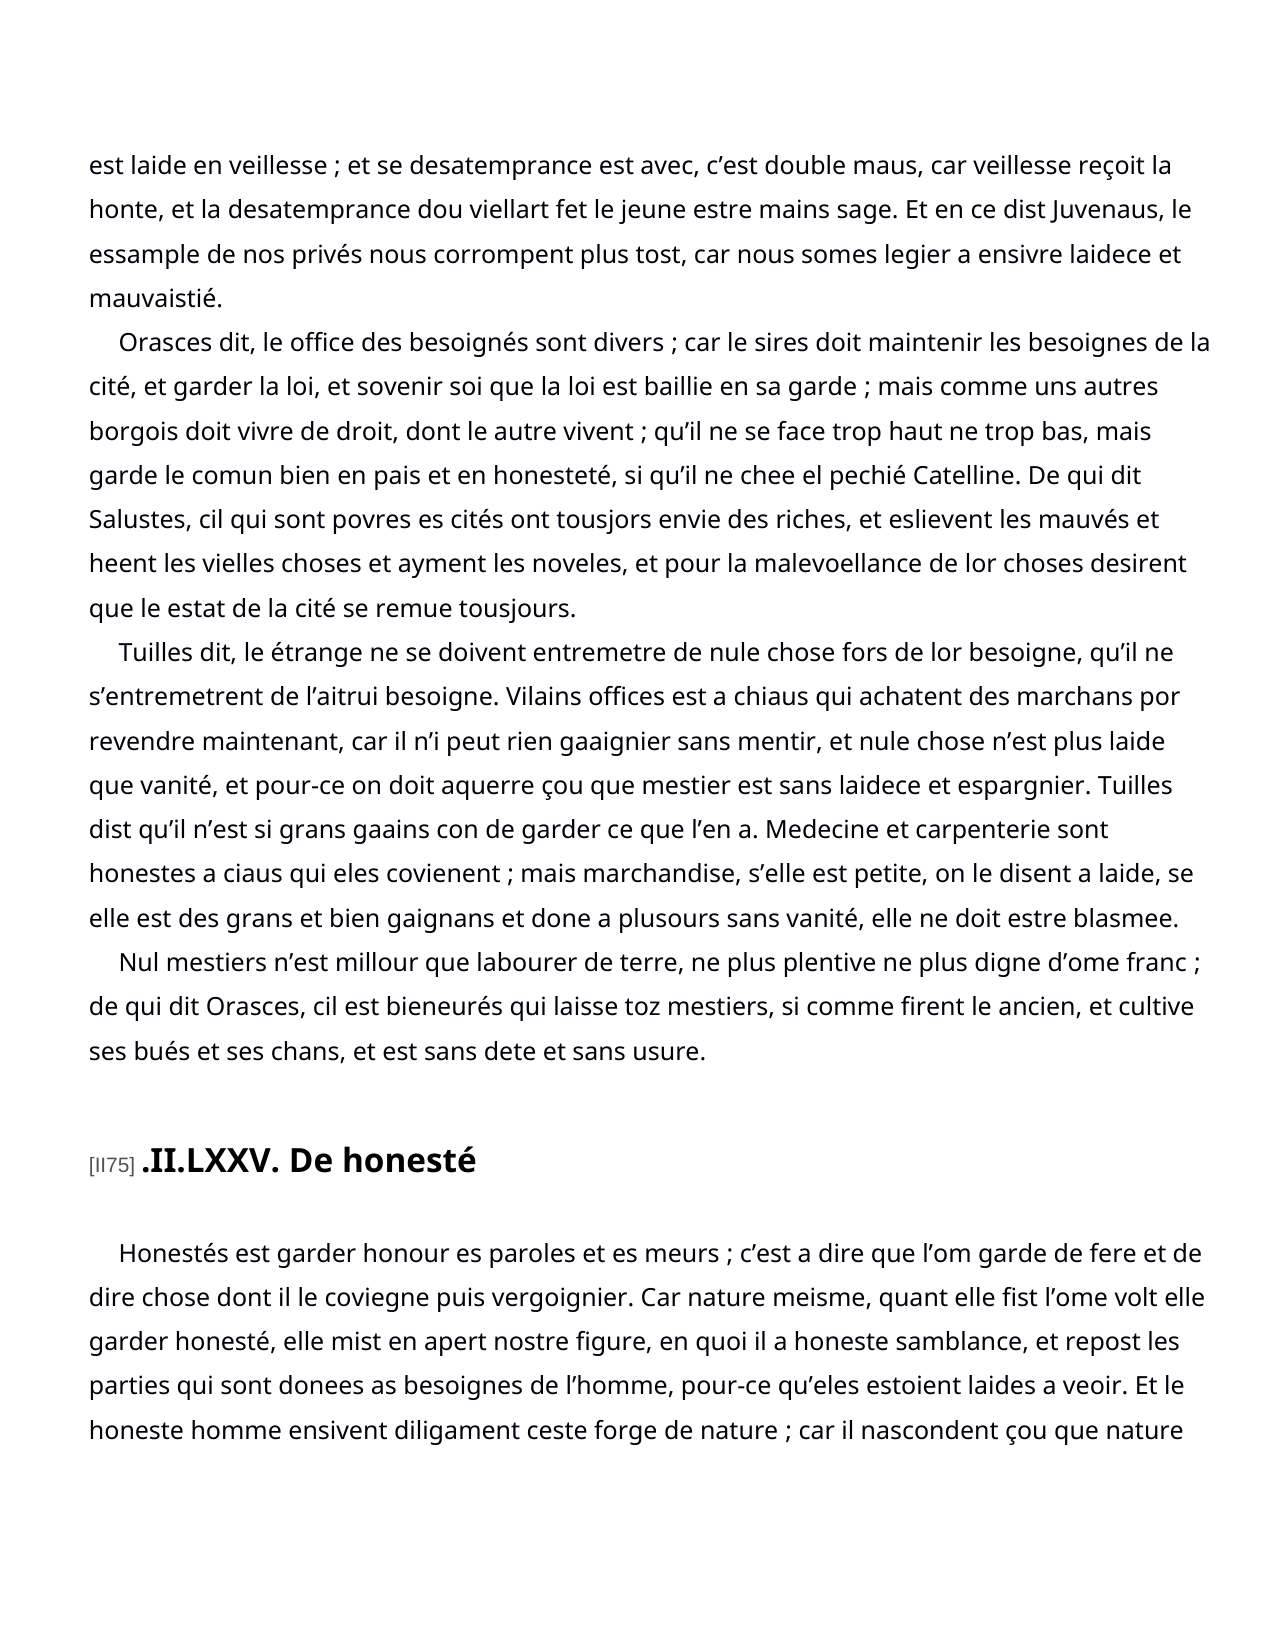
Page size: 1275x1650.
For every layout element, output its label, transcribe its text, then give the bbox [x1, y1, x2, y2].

text Tuilles dit, le étrange ne se doivent entremetre de nule chose fors de lor besoigne, qu’il ne s’entremetrent de l’aitrui besoigne. Vilains offices est a chiaus qui achatent des marchans por revendre maintenant, car il n’i peut rien gaaignier sans mentir, et nule chose n’est plus laide que vanité, et pour-ce on doit aquerre çou que mestier est sans laidece et espargnier. Tuilles dist qu’il n’est si grans gaains con de garder ce que l’en a. Medecine et carpenterie sont honestes a ciaus qui eles covienent ; mais marchandise, s’elle est petite, on le disent a laide, se elle est des grans et bien gaignans et done a plusours sans vanité, elle ne doit estre blasmee. [89, 635, 1216, 934]
text Honestés est garder honour es paroles et es meurs ; c’est a dire que l’om garde de fere et de dire chose dont il le coviegne puis vergoignier. Car nature meisme, quant elle fist l’ome volt elle garder honesté, elle mist en apert nostre figure, en quoi il a honeste samblance, et repost les parties qui sont donees as besoignes de l’homme, pour-ce qu’eles estoient laides a veoir. Et le honeste homme ensivent diligament ceste forge de nature ; car il nascondent çou que nature [89, 1235, 1216, 1446]
text est laide en veillesse ; et se desatemprance est avec, c’est double maus, car veillesse reçoit la honte, et la desatemprance dou viellart fet le jeune estre mains sage. Et en ce dist Juvenaus, le essample de nos privés nous corrompent plus tost, car nous somes legier a ensivre laidece et mauvaistié. [89, 148, 1216, 314]
subtitle [II75] .II.LXXV. De honesté [89, 1136, 1216, 1182]
text Nul mestiers n’est millour que labourer de terre, ne plus plentive ne plus digne d’ome franc ; de qui dit Orasces, cil est bieneurés qui laisse toz mestiers, si comme firent le ancien, et cultive ses bués et ses chans, et est sans dete et sans usure. [89, 944, 1216, 1067]
text Orasces dit, le office des besoignés sont divers ; car le sires doit maintenir les besoignes de la cité, et garder la loi, et sovenir soi que la loi est baillie en sa garde ; mais comme uns autres borgois doit vivre de droit, dont le autre vivent ; qu’il ne se face trop haut ne trop bas, mais garde le comun bien en pais et en honesteté, si qu’il ne chee el pechié Catelline. De qui dit Salustes, cil qui sont povres es cités ont tousjors envie des riches, et eslievent les mauvés et heent les vielles choses et ayment les noveles, et pour la malevoellance de lor choses desirent que le estat de la cité se remue tousjours. [89, 325, 1216, 624]
